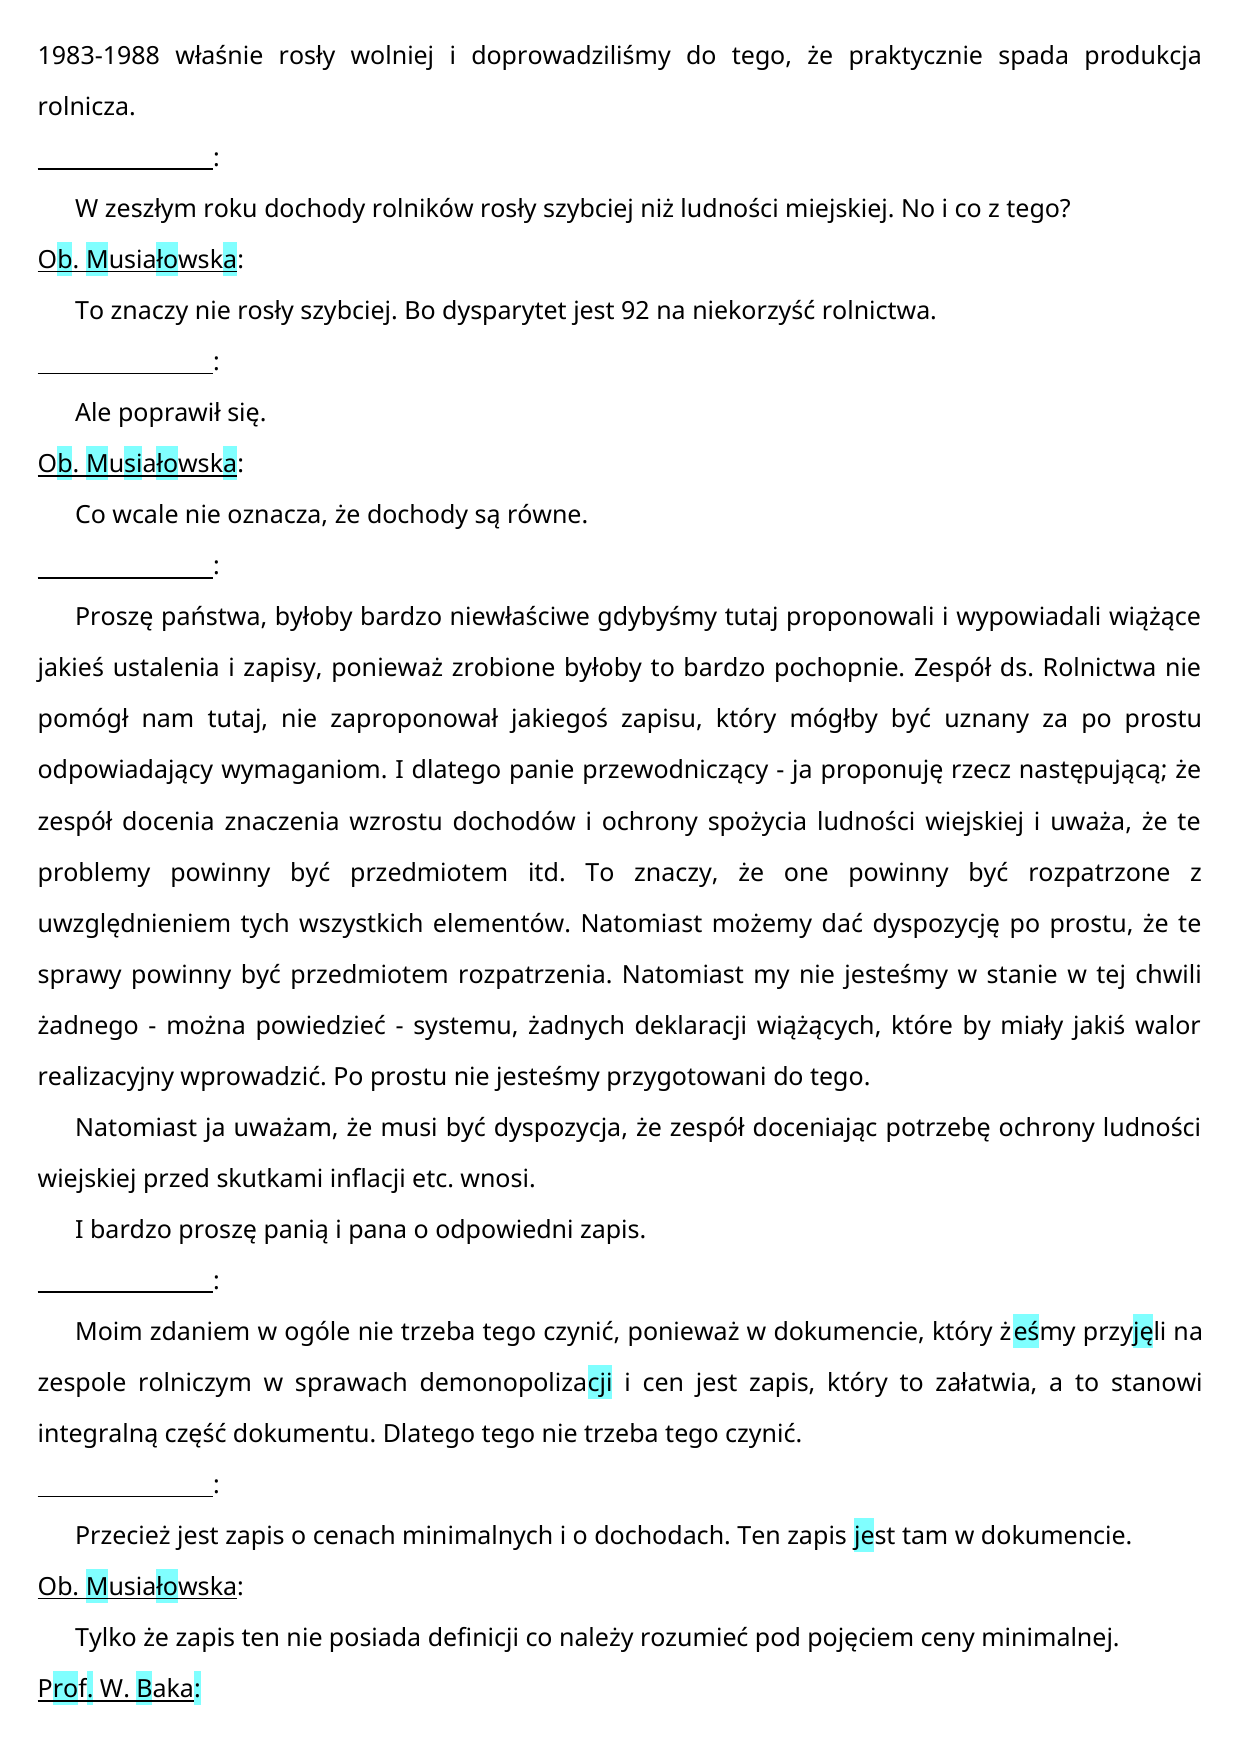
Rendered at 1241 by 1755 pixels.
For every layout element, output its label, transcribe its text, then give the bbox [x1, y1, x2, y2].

text : [37, 139, 1203, 174]
text : [37, 548, 1203, 582]
text W zeszłym roku dochody rolników rosły szybciej niż ludności miejskiej. No i co z tego? [37, 191, 1203, 225]
text : [37, 1262, 1203, 1297]
text : [37, 1467, 1203, 1501]
text : [37, 344, 1203, 378]
text Ale poprawił się. [37, 395, 1203, 429]
text Tylko że zapis ten nie posiada definicji co należy rozumieć pod pojęciem ceny minimalnej. [37, 1620, 1203, 1654]
text Przecież jest zapis o cenach minimalnych i o dochodach. Ten zapis jest tam w dokumencie. [37, 1518, 1203, 1552]
text Prof. W. Baka: [37, 1671, 1203, 1705]
text Ob. Musiałowska: [37, 242, 1203, 276]
text Ob. Musiałowska: [37, 446, 1203, 480]
text 1983-1988 właśnie rosły wolniej i doprowadziliśmy do tego, że praktycznie spada produkcja rolnicza. [37, 37, 1203, 123]
text Moim zdaniem w ogóle nie trzeba tego czynić, ponieważ w dokumencie, który żeśmy przyjęli na zespole rolniczym w sprawach demonopolizacji i cen jest zapis, który to załatwia, a to stanowi integralną część dokumentu. Dlatego tego nie trzeba tego czynić. [37, 1313, 1203, 1450]
text To znaczy nie rosły szybciej. Bo dysparytet jest 92 na niekorzyść rolnictwa. [37, 293, 1203, 327]
text Natomiast ja uważam, że musi być dyspozycja, że zespół doceniając potrzebę ochrony ludności wiejskiej przed skutkami inflacji etc. wnosi. [37, 1109, 1203, 1194]
text Proszę państwa, byłoby bardzo niewłaściwe gdybyśmy tutaj proponowali i wypowiadali wiążące jakieś ustalenia i zapisy, ponieważ zrobione byłoby to bardzo pochopnie. Zespół ds. Rolnictwa nie pomógł nam tutaj, nie zaproponował jakiegoś zapisu, który mógłby być uznany za po prostu odpowiadający wymaganiom. I dlatego panie przewodniczący - ja proponuję rzecz następującą; że zespół docenia znaczenia wzrostu dochodów i ochrony spożycia ludności wiejskiej i uważa, że te problemy powinny być przedmiotem itd. To znaczy, że one powinny być rozpatrzone z uwzględnieniem tych wszystkich elementów. Natomiast możemy dać dyspozycję po prostu, że te sprawy powinny być przedmiotem rozpatrzenia. Natomiast my nie jesteśmy w stanie w tej chwili żadnego - można powiedzieć - systemu, żadnych deklaracji wiążących, które by miały jakiś walor realizacyjny wprowadzić. Po prostu nie jesteśmy przygotowani do tego. [37, 599, 1203, 1092]
text Co wcale nie oznacza, że dochody są równe. [37, 497, 1203, 531]
text I bardzo proszę panią i pana o odpowiedni zapis. [37, 1211, 1203, 1246]
text Ob. Musiałowska: [37, 1569, 1203, 1603]
